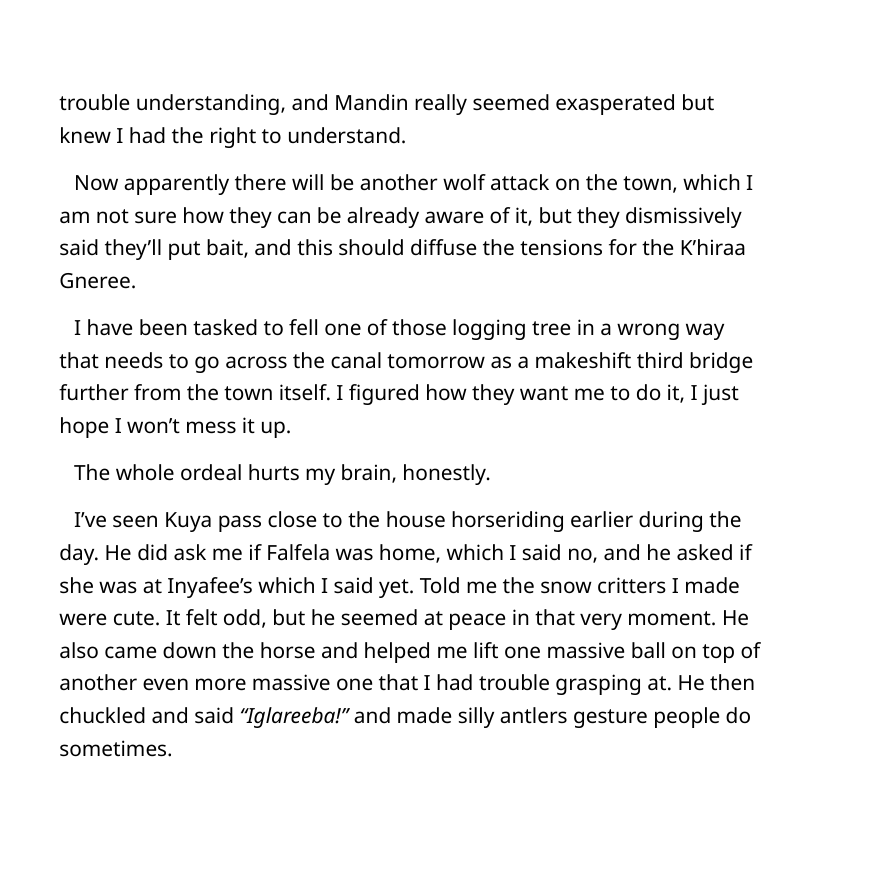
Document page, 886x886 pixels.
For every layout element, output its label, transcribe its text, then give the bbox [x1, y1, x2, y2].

text I’ve seen Kuya pass close to the house horseriding earlier during the day. He did ask me if Falfela was home, which I said no, and he asked if she was at Inyafee’s which I said yet. Told me the snow critters I made were cute. It felt odd, but he seemed at peace in that very moment. He also came down the horse and helped me lift one massive ball on top of another even more massive one that I had trouble grasping at. He then chuckled and said “Iglareeba!” and made silly antlers gesture people do sometimes. [59, 506, 768, 762]
text I have been tasked to fell one of those logging tree in a wrong way that needs to go across the canal tomorrow as a makeshift third bridge further from the town itself. I figured how they want me to do it, I just hope I won’t mess it up. [59, 313, 768, 439]
text The whole ordeal hurts my brain, honestly. [59, 458, 768, 487]
text trouble understanding, and Mandin really seemed exasperated but knew I had the right to understand. [59, 88, 768, 149]
text Now apparently there will be another wolf attack on the town, which I am not sure how they can be already aware of it, but they dismissively said they’ll put bait, and this should diffuse the tensions for the K’hiraa Gneree. [59, 168, 768, 294]
